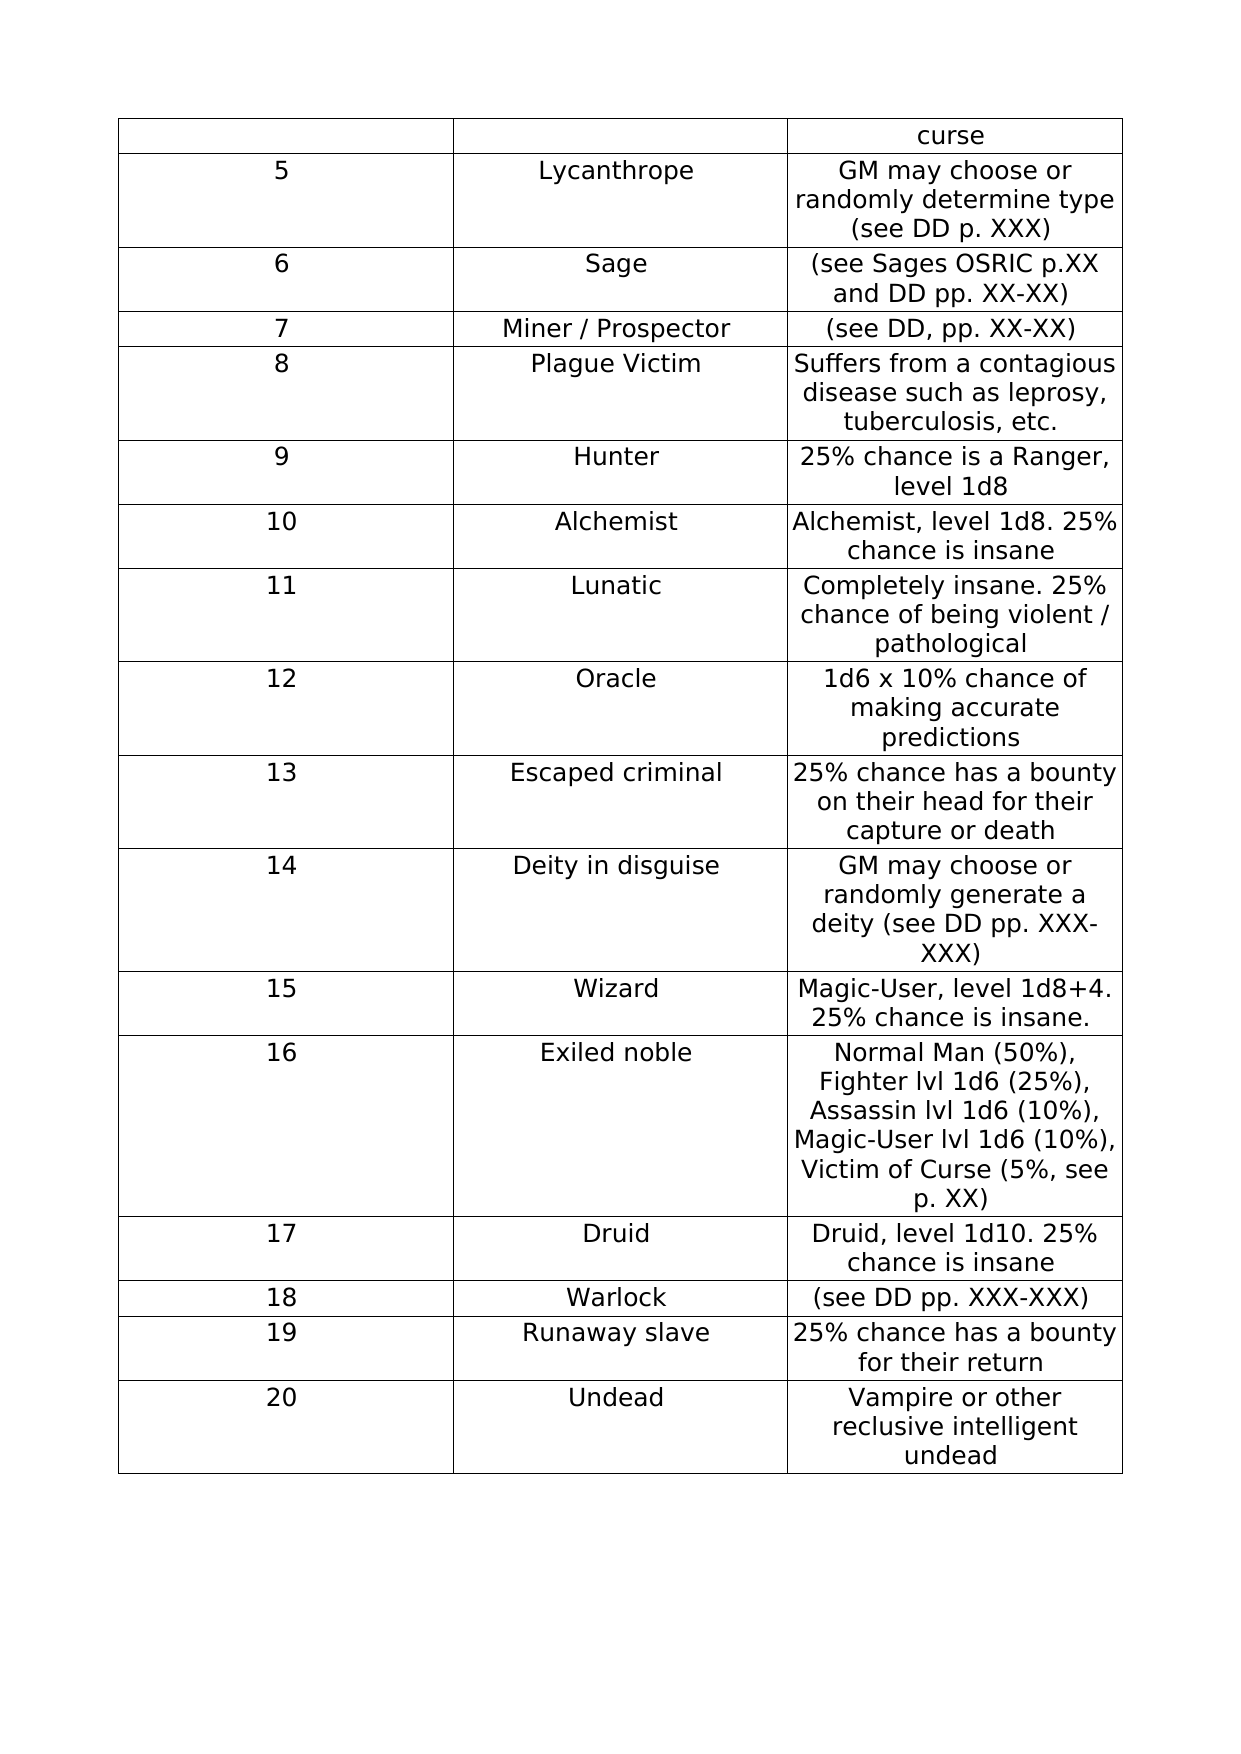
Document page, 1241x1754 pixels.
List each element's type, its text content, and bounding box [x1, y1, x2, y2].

table_cell (see DD, pp. XX-XX) [788, 312, 1122, 346]
table_cell 1d6 x 10% chance of making accurate predictions [788, 662, 1122, 755]
table_cell Plague Victim [454, 347, 787, 439]
table_cell Runaway slave [454, 1317, 787, 1380]
table_cell 8 [119, 347, 453, 439]
table_cell 6 [119, 248, 453, 311]
table_cell Suffers from a contagious disease such as leprosy, tuberculosis, etc. [788, 347, 1122, 439]
table_cell curse [788, 119, 1122, 153]
table_cell 25% chance is a Ranger, level 1d8 [788, 441, 1122, 504]
table_cell 18 [119, 1281, 453, 1316]
table_cell Wizard [454, 972, 787, 1035]
table_cell Vampire or other reclusive intelligent undead [788, 1381, 1122, 1473]
table_cell 9 [119, 441, 453, 504]
table_cell Undead [454, 1381, 787, 1473]
table_cell 20 [119, 1381, 453, 1473]
table_cell 25% chance has a bounty on their head for their capture or death [788, 756, 1122, 848]
table_cell Oracle [454, 662, 787, 755]
table_cell Alchemist, level 1d8. 25% chance is insane [788, 505, 1122, 568]
table_cell Exiled noble [454, 1036, 787, 1216]
table_cell 16 [119, 1036, 453, 1216]
table_cell GM may choose or randomly generate a deity (see DD pp. XXX-XXX) [788, 849, 1122, 971]
table_cell Hunter [454, 441, 787, 504]
table_cell [454, 119, 787, 153]
table_cell 25% chance has a bounty for their return [788, 1317, 1122, 1380]
table_cell Miner / Prospector [454, 312, 787, 346]
table_cell [119, 119, 453, 153]
table_cell Druid, level 1d10. 25% chance is insane [788, 1217, 1122, 1280]
table_cell 11 [119, 569, 453, 661]
table_cell Lunatic [454, 569, 787, 661]
table_cell Sage [454, 248, 787, 311]
table_cell GM may choose or randomly determine type (see DD p. XXX) [788, 154, 1122, 247]
table_cell 10 [119, 505, 453, 568]
table_cell 13 [119, 756, 453, 848]
table_cell Escaped criminal [454, 756, 787, 848]
table_cell 5 [119, 154, 453, 247]
table_cell 12 [119, 662, 453, 755]
table_cell Deity in disguise [454, 849, 787, 971]
table_cell Warlock [454, 1281, 787, 1316]
table_cell 17 [119, 1217, 453, 1280]
table_cell Normal Man (50%), Fighter lvl 1d6 (25%), Assassin lvl 1d6 (10%), Magic-User lvl 1d6 (10%), Victim of Curse (5%, see p. XX) [788, 1036, 1122, 1216]
table_cell Completely insane. 25% chance of being violent / pathological [788, 569, 1122, 661]
table_cell 19 [119, 1317, 453, 1380]
table_cell Alchemist [454, 505, 787, 568]
table_cell 7 [119, 312, 453, 346]
table_cell Druid [454, 1217, 787, 1280]
table_cell Lycanthrope [454, 154, 787, 247]
table_cell (see Sages OSRIC p.XX and DD pp. XX-XX) [788, 248, 1122, 311]
table_cell 15 [119, 972, 453, 1035]
table_cell (see DD pp. XXX-XXX) [788, 1281, 1122, 1316]
table_cell 14 [119, 849, 453, 971]
table_cell Magic-User, level 1d8+4. 25% chance is insane. [788, 972, 1122, 1035]
